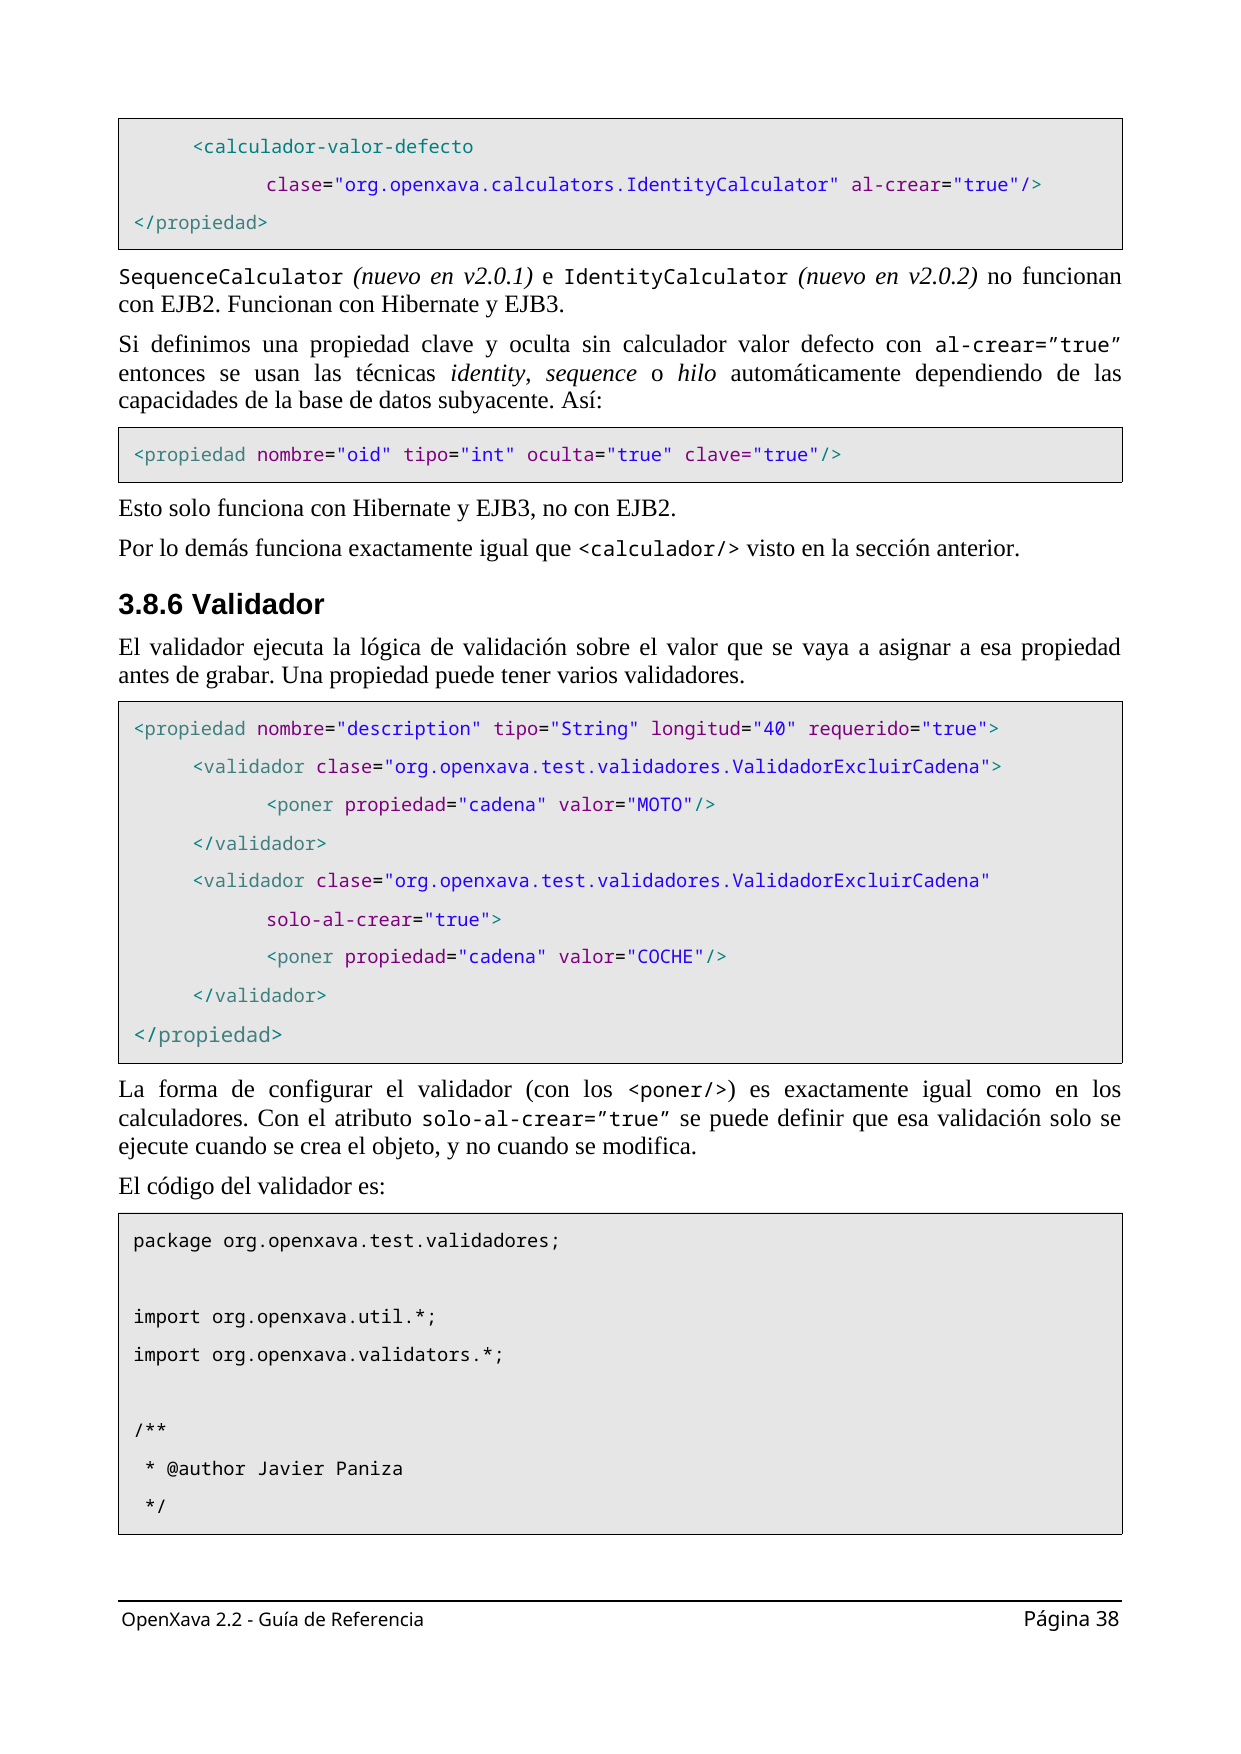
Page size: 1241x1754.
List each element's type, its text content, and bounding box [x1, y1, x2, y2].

text import org.openxava.util.*; [119, 1288, 1122, 1327]
subtitle Validador [118, 588, 1122, 621]
text <poner propiedad="cadena" valor="MOTO"/> [119, 777, 1122, 815]
text </validador> [119, 815, 1122, 853]
text */ [119, 1479, 1122, 1534]
text El código del validador es: [118, 1172, 1122, 1200]
text * @author Javier Paniza [119, 1441, 1122, 1479]
text SequenceCalculator (nuevo en v2.0.1) e IdentityCalculator (nuevo en v2.0.2) no funcionan con EJB2. Funcionan con Hibernate y EJB3. [118, 262, 1122, 318]
text El validador ejecuta la lógica de validación sobre el valor que se vaya a asignar a esa propiedad antes de grabar. Una propiedad puede tener varios validadores. [118, 633, 1122, 688]
text solo-al-crear="true"> [119, 891, 1122, 929]
text </propiedad> [119, 1005, 1122, 1063]
text <validador clase="org.openxava.test.validadores.ValidadorExcluirCadena"> [119, 739, 1122, 777]
text package org.openxava.test.validadores; [119, 1214, 1122, 1251]
text import org.openxava.validators.*; [119, 1327, 1122, 1364]
text <validador clase="org.openxava.test.validadores.ValidadorExcluirCadena" [119, 853, 1122, 891]
text <propiedad nombre="oid" tipo="int" oculta="true" clave="true"/> [119, 428, 1122, 482]
text </propiedad> [119, 194, 1122, 249]
text clase="org.openxava.calculators.IdentityCalculator" al-crear="true"/> [119, 156, 1122, 194]
text <calculador-valor-defecto [119, 119, 1122, 156]
text <propiedad nombre="description" tipo="String" longitud="40" requerido="true"> [119, 702, 1122, 739]
text </validador> [119, 967, 1122, 1005]
text /** [119, 1403, 1122, 1441]
text Si definimos una propiedad clave y oculta sin calculador valor defecto con al-crear=”true” entonces se usan las técnicas identity, sequence o hilo automáticamente dependiendo de las capacidades de la base de datos subyacente. Así: [118, 330, 1122, 414]
text <poner propiedad="cadena" valor="COCHE"/> [119, 929, 1122, 967]
text La forma de configurar el validador (con los <poner/>) es exactamente igual como en los calculadores. Con el atributo solo-al-crear=”true” se puede definir que esa validación solo se ejecute cuando se crea el objeto, y no cuando se modifica. [118, 1076, 1122, 1160]
text Por lo demás funciona exactamente igual que <calculador/> visto en la sección anterior. [118, 534, 1122, 563]
text Esto solo funciona con Hibernate y EJB3, no con EJB2. [118, 494, 1122, 522]
